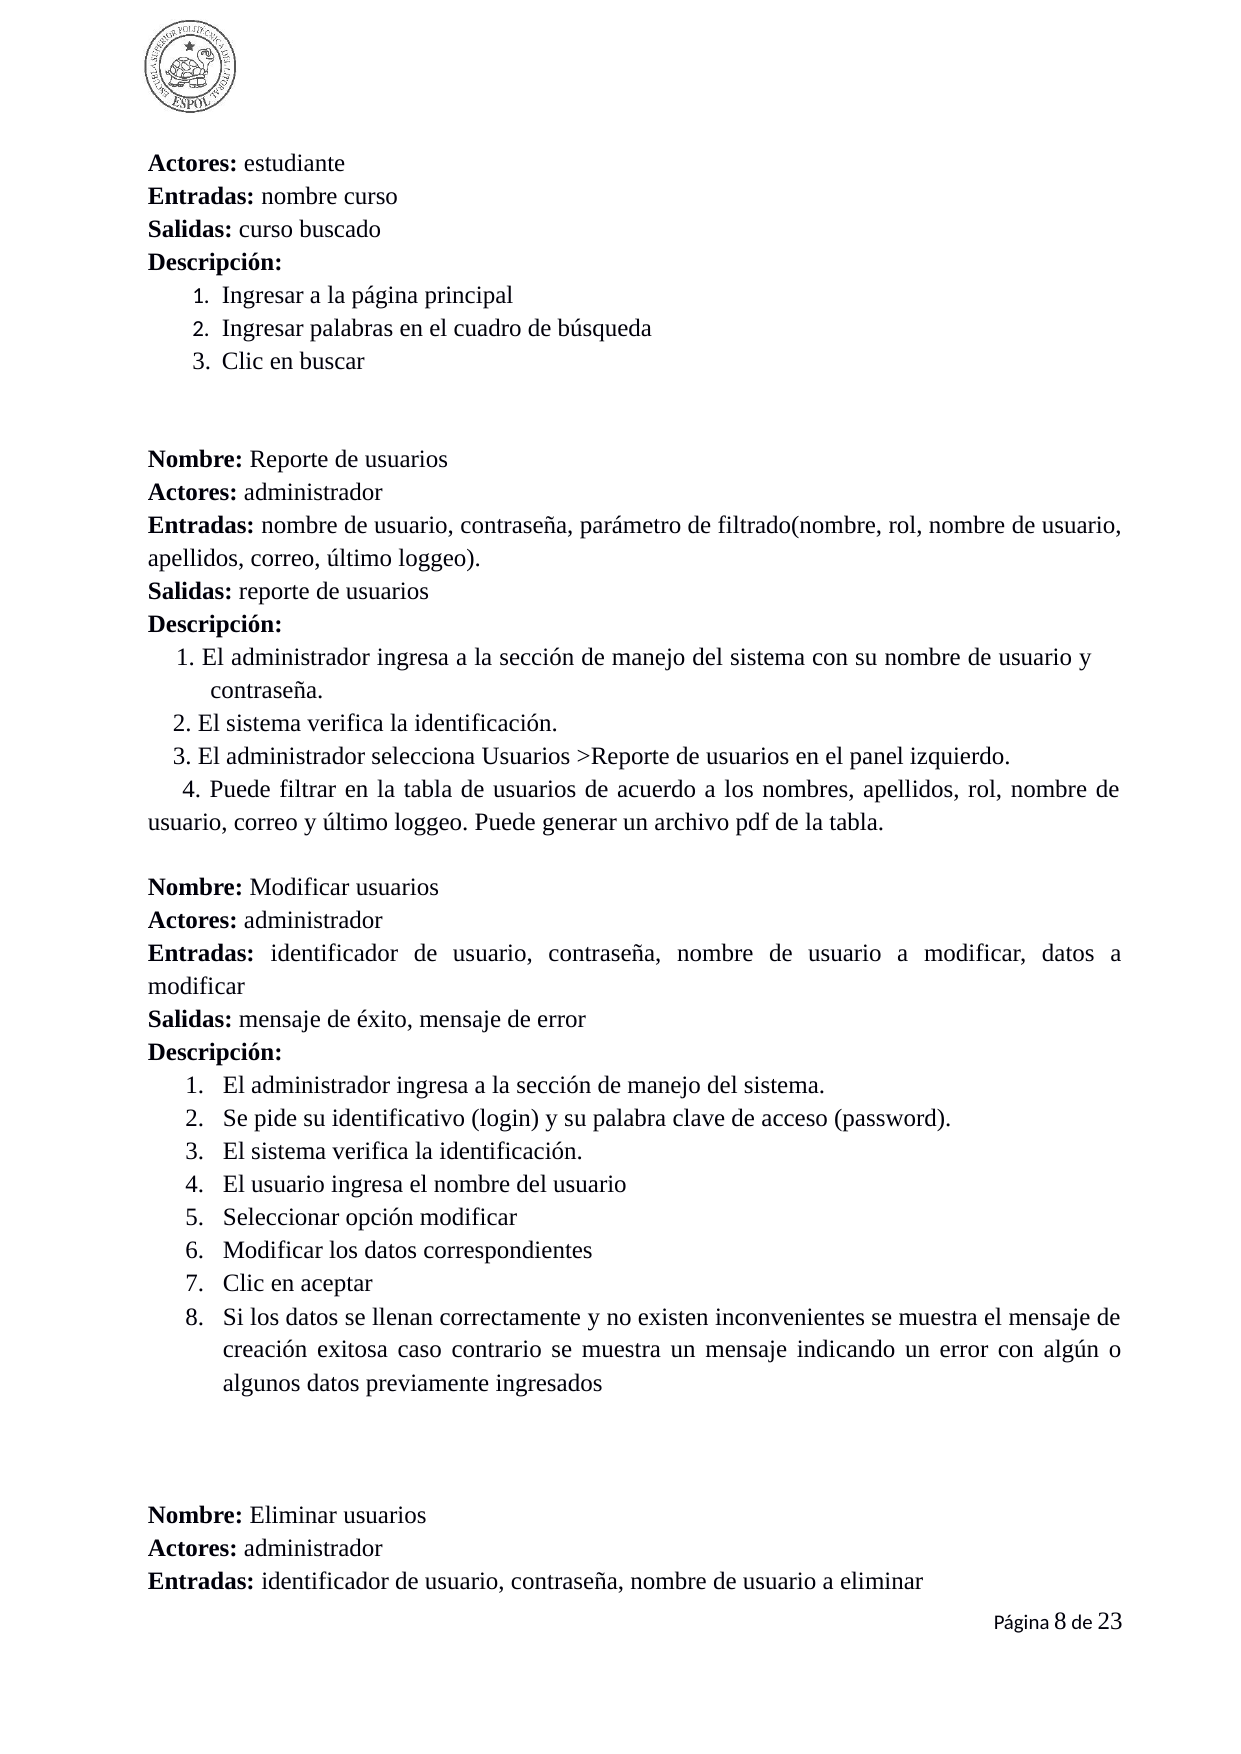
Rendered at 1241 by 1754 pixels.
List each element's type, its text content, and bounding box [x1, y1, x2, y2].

list Entradas: nombre de usuario, contraseña, parámetro de filtrado(nombre, rol, nombre de usuario, apellidos, correo, último loggeo). [148, 510, 1122, 572]
list Ingresar palabras en el cuadro de búsqueda [192, 313, 1122, 342]
list Clic en aceptar [185, 1268, 1122, 1297]
text Salidas: curso buscado [148, 214, 1122, 242]
list Si los datos se llenan correctamente y no existen inconvenientes se muestra el mensaje de creación exitosa caso contrario se muestra un mensaje indicando un error con algún o algunos datos previamente ingresados [185, 1302, 1122, 1396]
text Salidas: mensaje de éxito, mensaje de error [148, 1004, 1122, 1033]
list El sistema verifica la identificación. [185, 1136, 1122, 1165]
list El administrador ingresa a la sección de manejo del sistema. [185, 1070, 1122, 1099]
text Nombre: Eliminar usuarios [148, 1500, 1122, 1528]
list El usuario ingresa el nombre del usuario [185, 1169, 1122, 1198]
list Actores: administrador [148, 477, 1122, 506]
list 4. Puede filtrar en la tabla de usuarios de acuerdo a los nombres, apellidos, rol, nombre de usuario, correo y último loggeo. Puede generar un archivo pdf de la tabla. [148, 774, 1122, 836]
list Ingresar a la página principal [192, 280, 1122, 309]
text Entradas: nombre curso [148, 181, 1122, 209]
text Descripción: [148, 247, 1122, 276]
list Modificar los datos correspondientes [185, 1236, 1122, 1264]
text Actores: administrador [148, 905, 1122, 934]
picture [142, 19, 238, 114]
text Actores: estudiante [148, 148, 1122, 176]
list Se pide su identificativo (login) y su palabra clave de acceso (password). [185, 1103, 1122, 1132]
list Salidas: reporte de usuarios [148, 576, 1122, 605]
text Nombre: Modificar usuarios [148, 872, 1122, 901]
list 1. El administrador ingresa a la sección de manejo del sistema con su nombre de usuario y contraseña. [148, 642, 1122, 704]
list Seleccionar opción modificar [185, 1202, 1122, 1231]
text Entradas: identificador de usuario, contraseña, nombre de usuario a modificar, datos a modificar [148, 938, 1122, 1000]
list Nombre: Reporte de usuarios [148, 444, 1122, 473]
text Actores: administrador [148, 1533, 1122, 1561]
text Descripción: [148, 1037, 1122, 1066]
list Clic en buscar [192, 346, 1122, 375]
list 3. El administrador selecciona Usuarios >Reporte de usuarios en el panel izquierdo. [148, 741, 1122, 770]
list Descripción: [148, 609, 1122, 638]
text Entradas: identificador de usuario, contraseña, nombre de usuario a eliminar [148, 1566, 1122, 1594]
list 2. El sistema verifica la identificación. [148, 708, 1122, 737]
